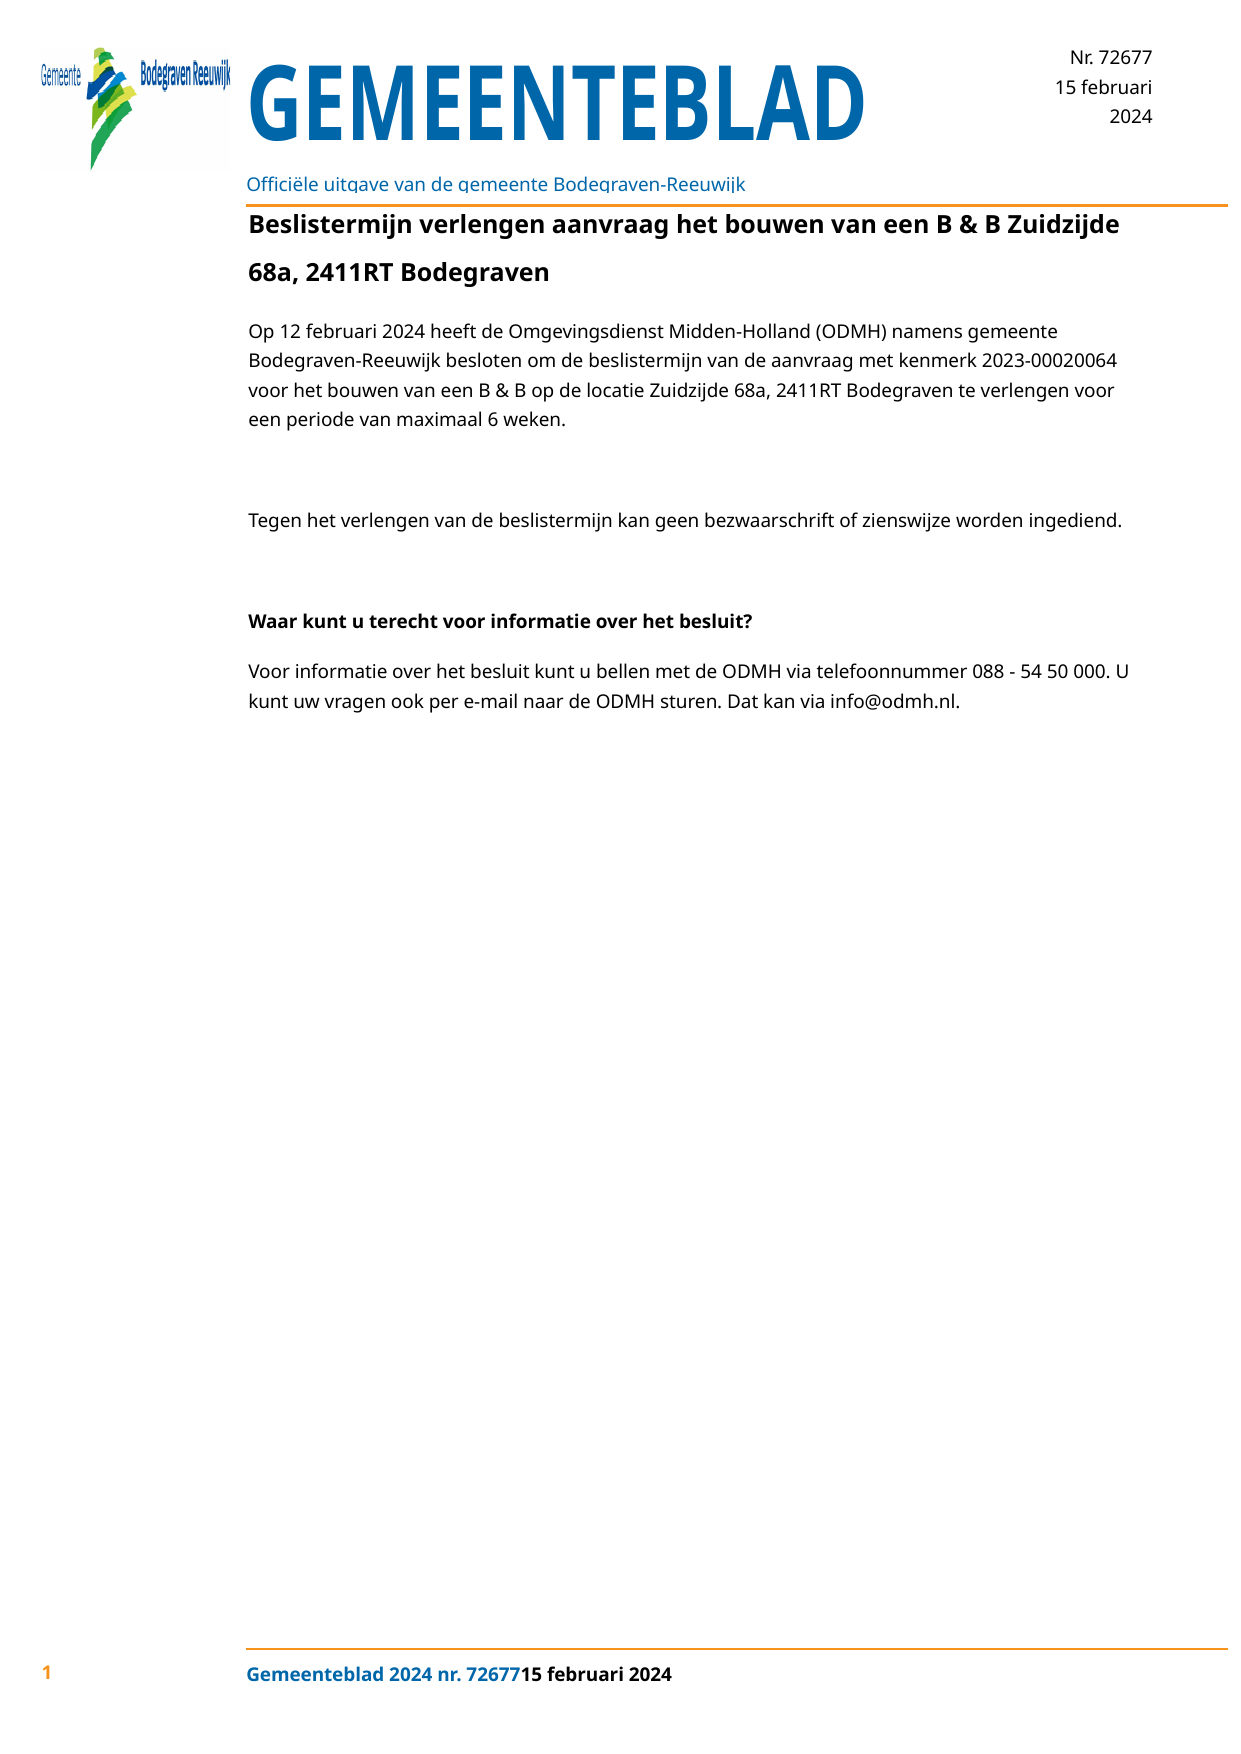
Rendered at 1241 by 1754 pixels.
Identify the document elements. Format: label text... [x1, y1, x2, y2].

text Voor informatie over het besluit kunt u bellen met de ODMH via telefoonnummer 088 - 54 50 000. U kunt uw vragen ook per e-mail naar de ODMH sturen. Dat kan via info@odmh.nl. [248, 659, 1152, 714]
picture [41, 47, 231, 172]
text Waar kunt u terecht voor informatie over het besluit? [248, 608, 1152, 634]
text Beslistermijn verlengen aanvraag het bouwen van een B & B Zuidzijde 68a, 2411RT Bodegraven [248, 207, 1152, 288]
text Op 12 februari 2024 heeft de Omgevingsdienst Midden-Holland (ODMH) namens gemeente Bodegraven-Reeuwijk besloten om de beslistermijn van de aanvraag met kenmerk 2023-00020064 voor het bouwen van een B & B op de locatie Zuidzijde 68a, 2411RT Bodegraven te verlengen voor een periode van maximaal 6 weken. [248, 318, 1152, 432]
text Tegen het verlengen van de beslistermijn kan geen bezwaarschrift of zienswijze worden ingediend. [248, 507, 1152, 533]
